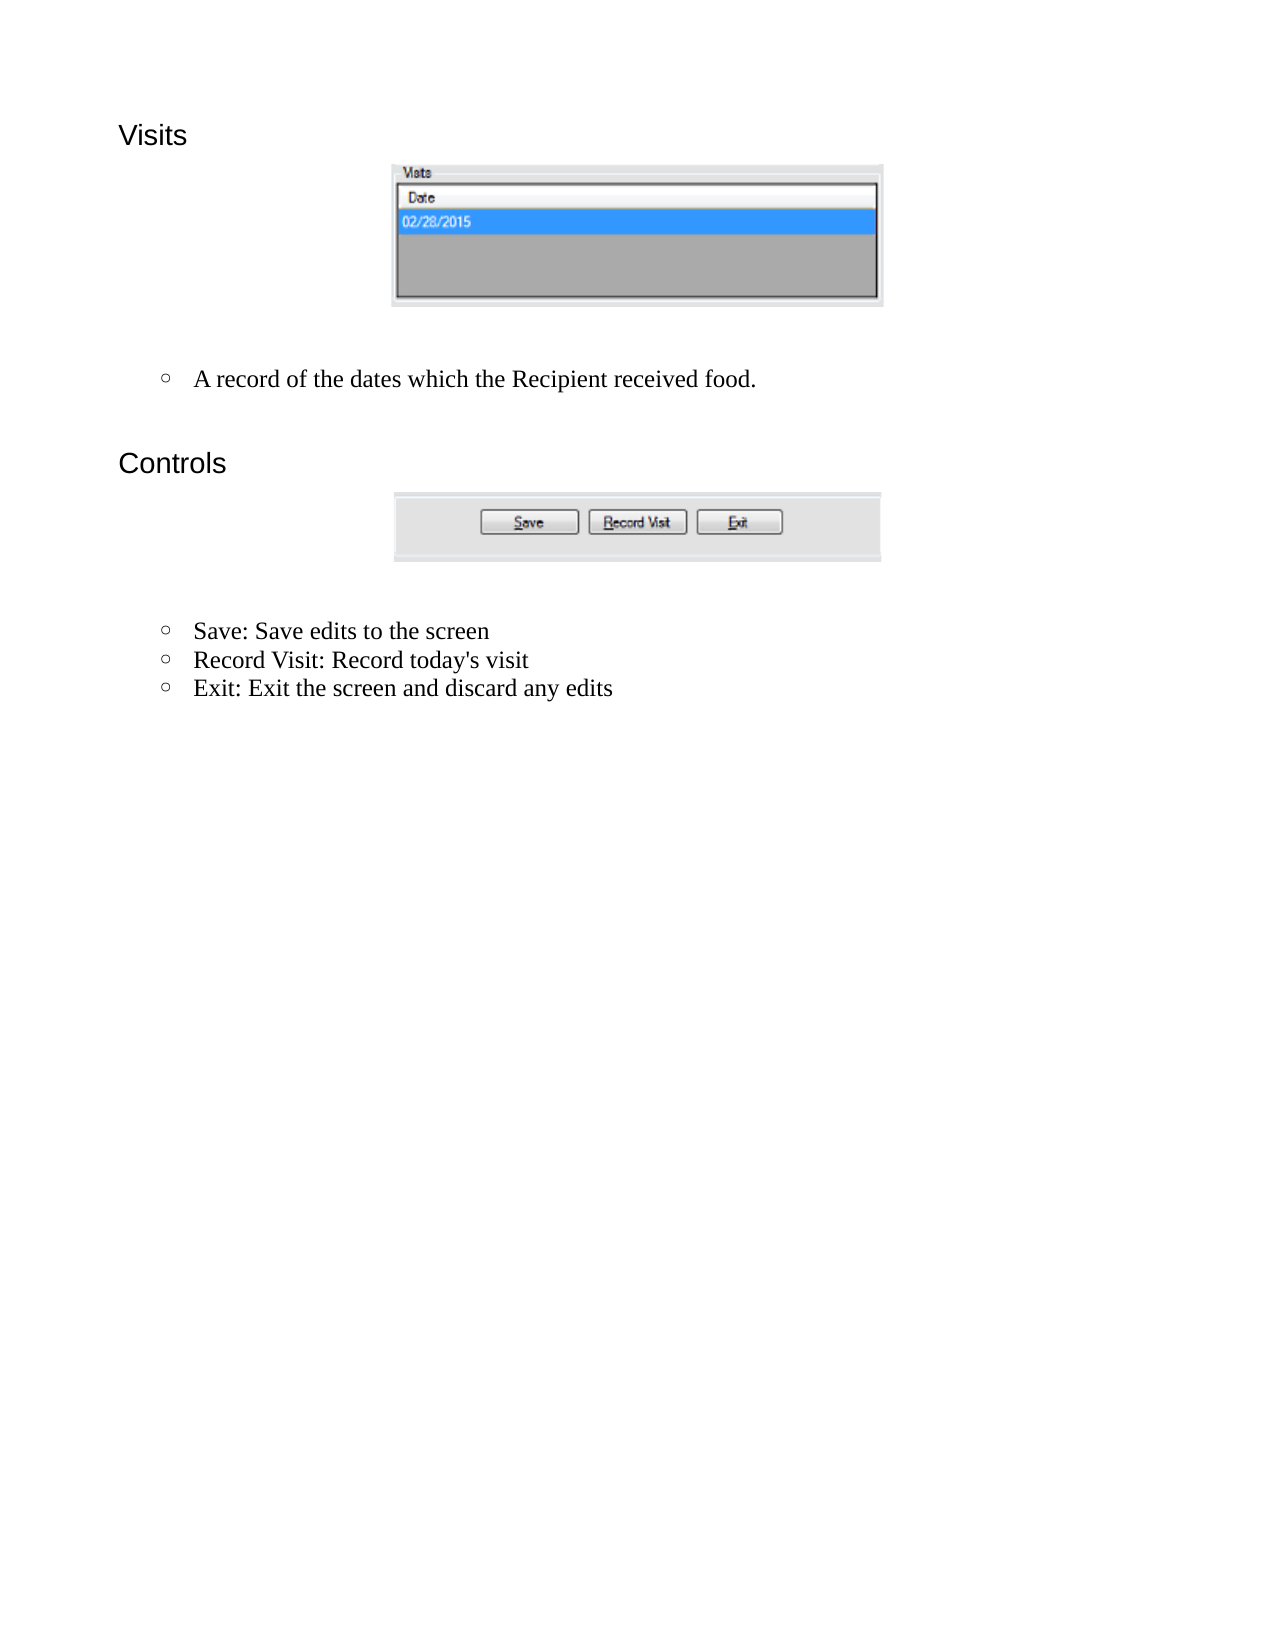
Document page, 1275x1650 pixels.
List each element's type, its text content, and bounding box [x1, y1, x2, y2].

subtitle Controls [118, 446, 1157, 480]
list Exit: Exit the screen and discard any edits [156, 673, 1157, 702]
list A record of the dates which the Recipient received food. [156, 364, 1157, 393]
list Save: Save edits to the screen [156, 616, 1157, 645]
list Record Visit: Record today's visit [156, 645, 1157, 673]
picture [391, 164, 884, 307]
picture [393, 492, 882, 562]
subtitle Visits [118, 118, 1157, 152]
